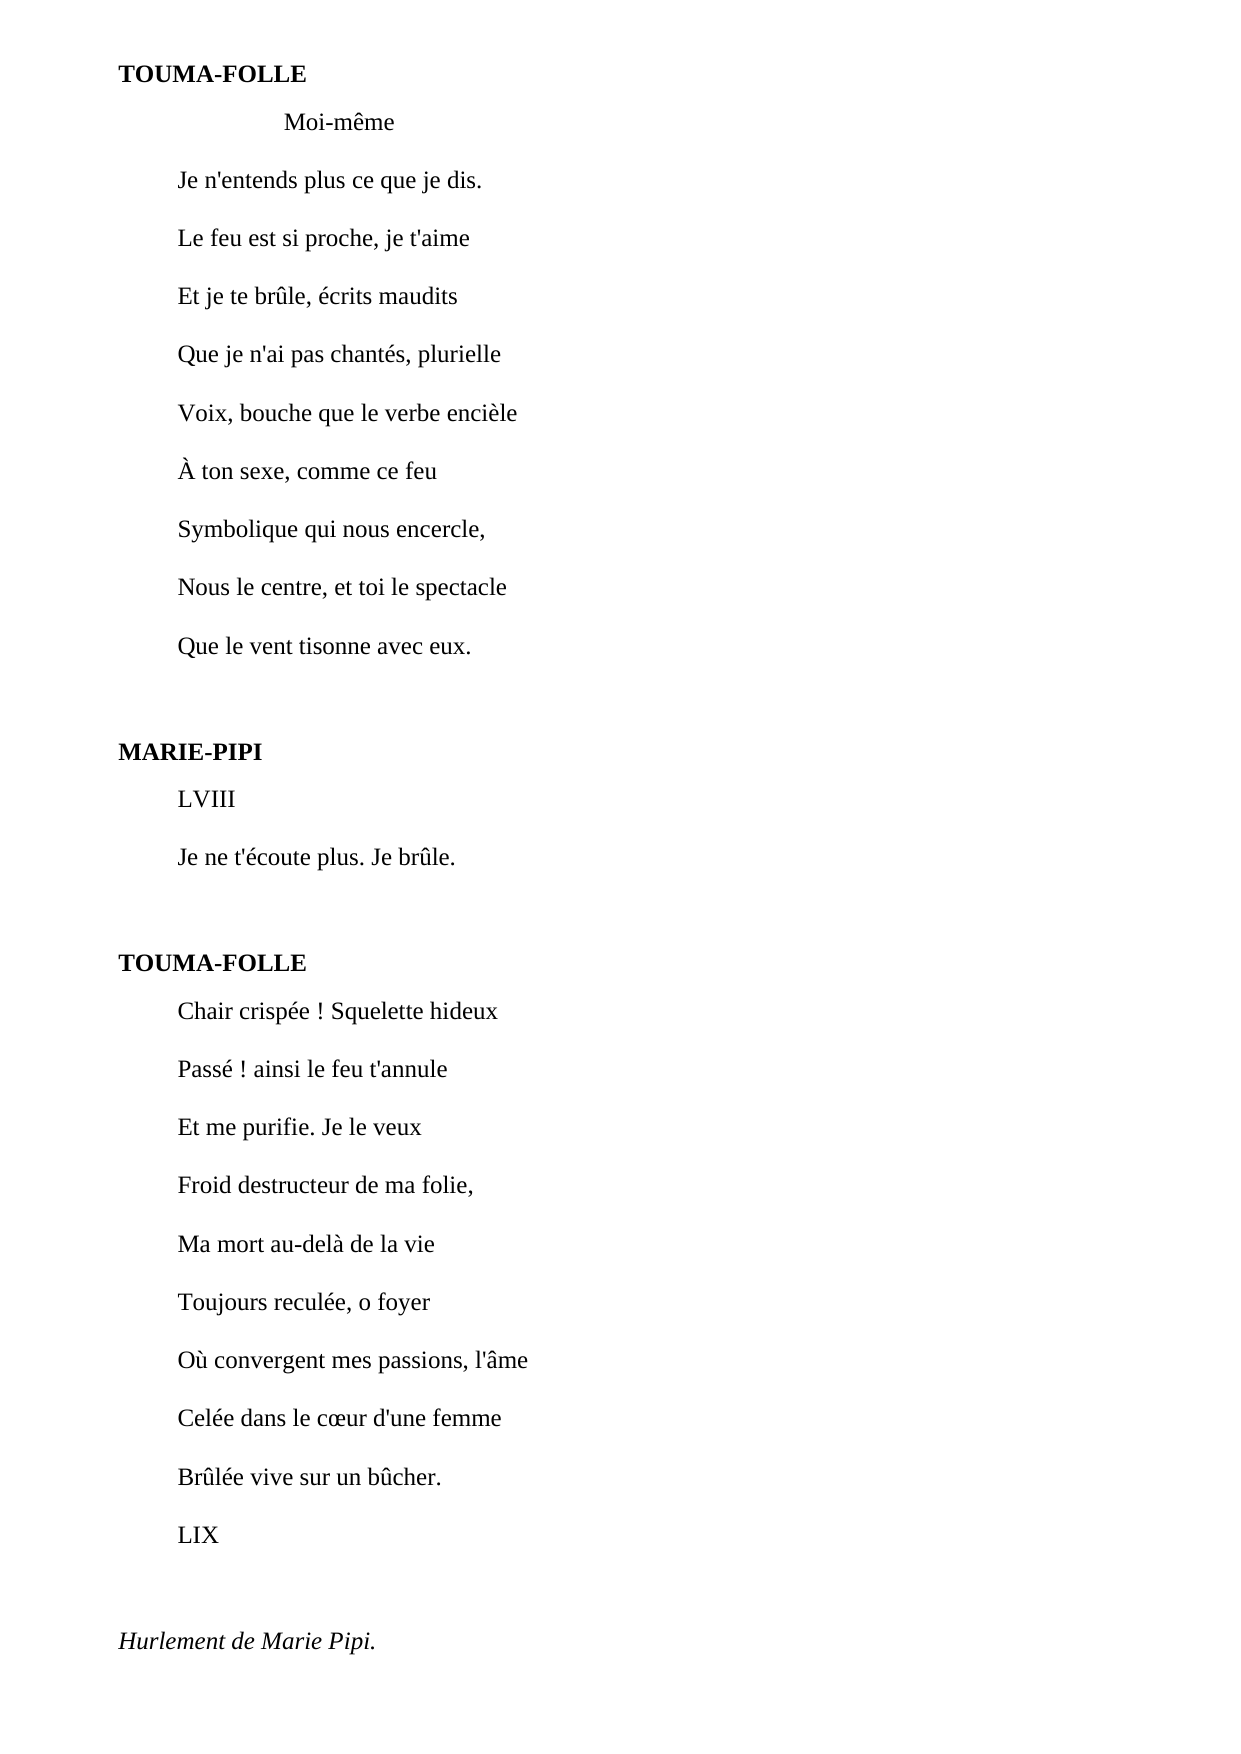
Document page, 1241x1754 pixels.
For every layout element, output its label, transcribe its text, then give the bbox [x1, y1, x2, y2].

text Froid destructeur de ma folie, [177, 1171, 1122, 1199]
text Celée dans le cœur d'une femme [177, 1403, 1122, 1432]
text Nous le centre, et toi le spectacle [177, 572, 1122, 601]
text Moi-même [177, 107, 1122, 135]
text Et me purifie. Je le veux [177, 1112, 1122, 1141]
text MARIE-PIPI [118, 737, 1181, 765]
text Et je te brûle, écrits maudits [177, 281, 1122, 310]
text Je ne t'écoute plus. Je brûle. [177, 842, 1122, 871]
text Ma mort au-delà de la vie [177, 1229, 1122, 1257]
text Chair crispée ! Squelette hideux [177, 996, 1122, 1024]
text À ton sexe, comme ce feu [177, 456, 1122, 485]
text Voix, bouche que le verbe encièle [177, 398, 1122, 427]
text Hurlement de Marie Pipi. [118, 1626, 1181, 1654]
text Que je n'ai pas chantés, plurielle [177, 339, 1122, 368]
text Brûlée vive sur un bûcher. [177, 1462, 1122, 1490]
text Où convergent mes passions, l'âme [177, 1345, 1122, 1374]
text LVIII [177, 784, 1122, 813]
text Symbolique qui nous encercle, [177, 514, 1122, 543]
text Passé ! ainsi le feu t'annule [177, 1054, 1122, 1083]
text Que le vent tisonne avec eux. [177, 631, 1122, 659]
text TOUMA-FOLLE [118, 948, 1181, 977]
text Le feu est si proche, je t'aime [177, 223, 1122, 252]
text TOUMA-FOLLE [118, 59, 1181, 88]
text Je n'entends plus ce que je dis. [177, 165, 1122, 194]
text Toujours reculée, o foyer [177, 1287, 1122, 1316]
text LIX [177, 1520, 1122, 1549]
